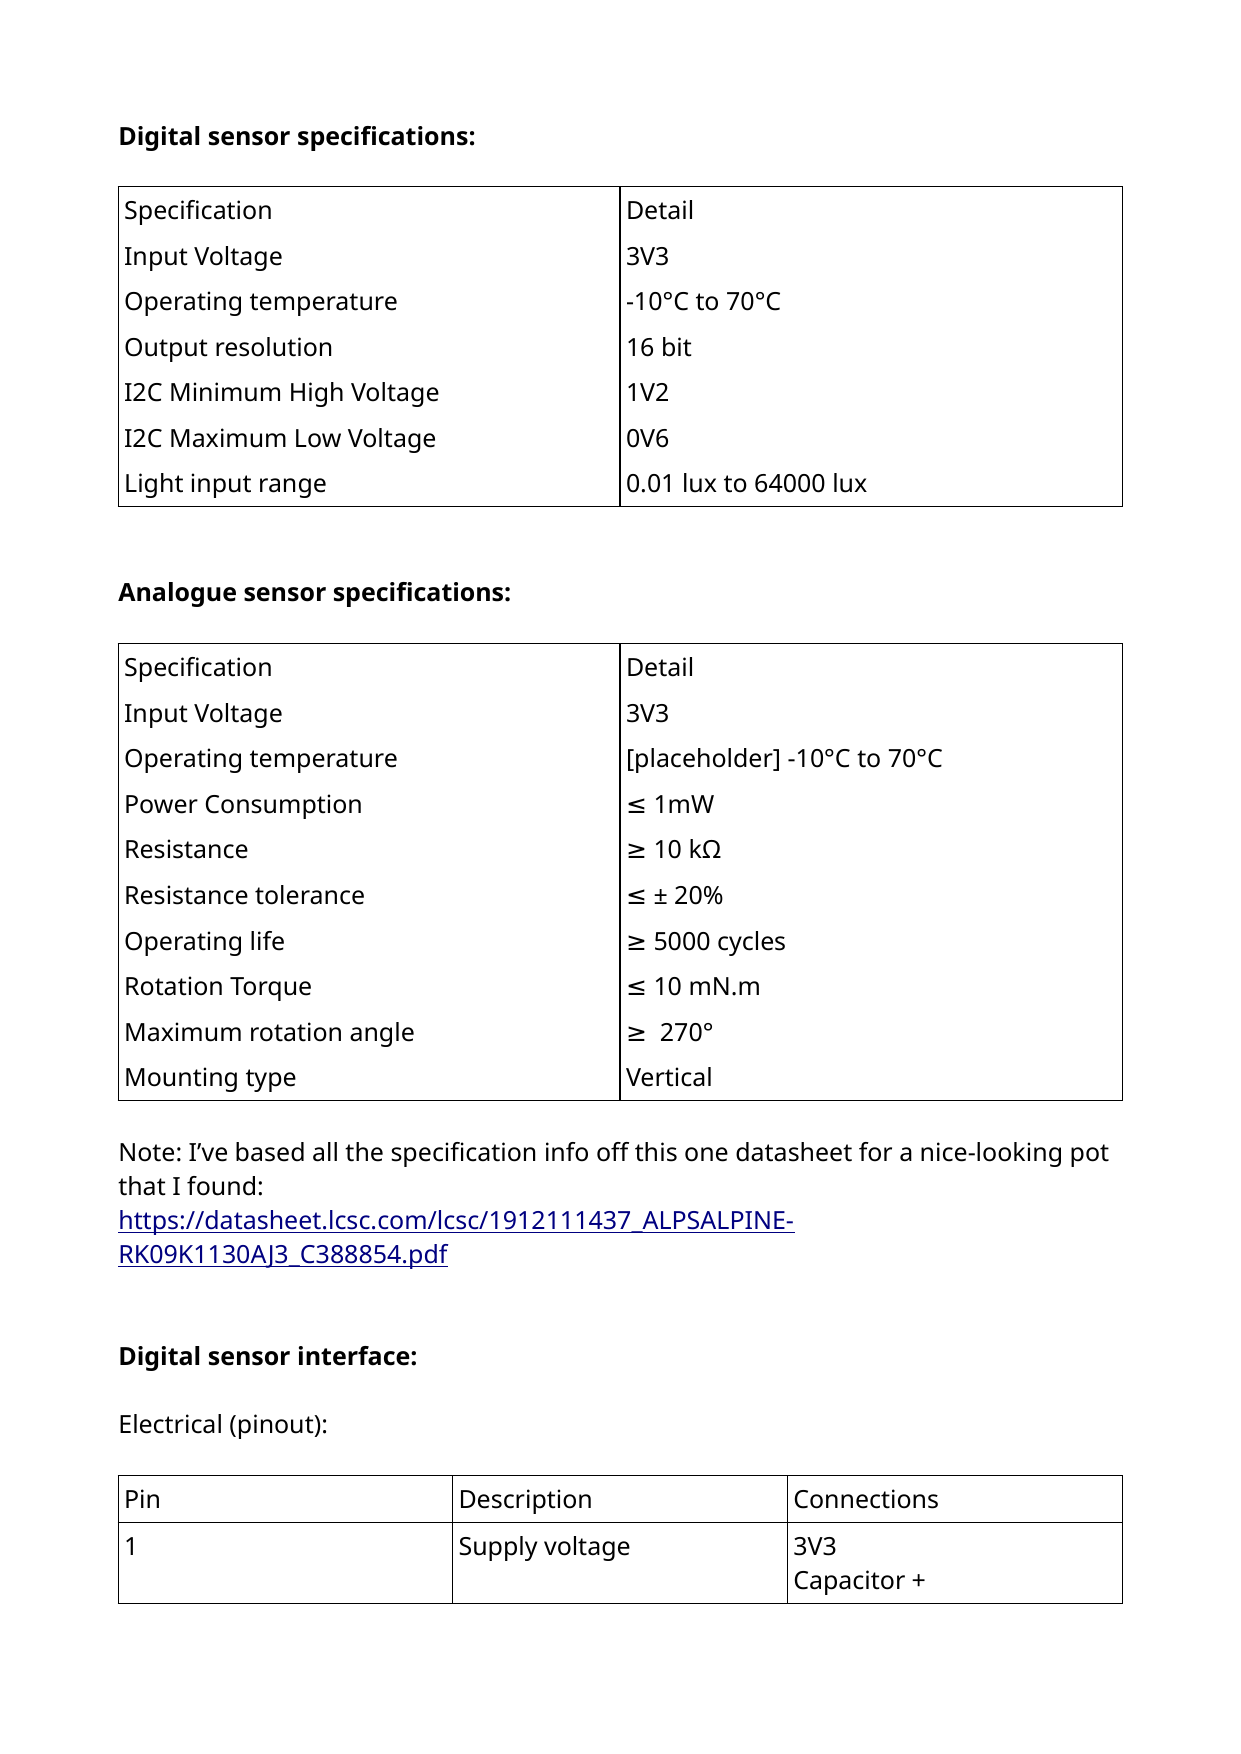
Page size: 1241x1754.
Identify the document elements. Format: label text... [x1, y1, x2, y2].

table_cell Maximum rotation angle [119, 1009, 619, 1054]
table_cell I2C Maximum Low Voltage [119, 415, 619, 460]
table_cell Operating temperature [119, 735, 619, 781]
table_header Specification [119, 187, 619, 233]
table_cell ≥ 270° [621, 1009, 1122, 1054]
table_cell 1V2 [621, 369, 1122, 415]
table_cell 0V6 [621, 415, 1122, 460]
text Digital sensor specifications: [118, 118, 1122, 152]
table_cell Operating temperature [119, 278, 619, 324]
table_cell Mounting type [119, 1054, 619, 1099]
table_cell 3V3 [621, 233, 1122, 278]
table_cell ≥ 10 kΩ [621, 826, 1122, 872]
table_cell 0.01 lux to 64000 lux [621, 460, 1122, 506]
table_cell Rotation Torque [119, 963, 619, 1008]
table_cell ≥ 5000 cycles [621, 918, 1122, 963]
table_header Specification [119, 644, 619, 690]
table_cell Input Voltage [119, 233, 619, 278]
table_cell Supply voltage [453, 1523, 787, 1602]
text Digital sensor interface: [118, 1339, 1122, 1373]
table_header Connections [788, 1476, 1122, 1522]
text Electrical (pinout): [118, 1407, 1122, 1441]
table_header Description [453, 1476, 787, 1522]
table_cell 3V3 Capacitor + [788, 1523, 1122, 1602]
table_cell Output resolution [119, 324, 619, 369]
table_cell Operating life [119, 918, 619, 963]
table_cell Power Consumption [119, 781, 619, 826]
table_cell -10°C to 70°C [621, 278, 1122, 324]
table_cell I2C Minimum High Voltage [119, 369, 619, 415]
table_cell 3V3 [621, 690, 1122, 735]
text Note: I’ve based all the specification info off this one datasheet for a nice-looking pot that I found: [118, 1134, 1122, 1203]
table_cell Resistance [119, 826, 619, 872]
table_cell Resistance tolerance [119, 872, 619, 917]
table_cell ≤ ± 20% [621, 872, 1122, 917]
table_cell 1 [119, 1523, 452, 1602]
table_header Pin [119, 1476, 452, 1522]
table_cell 16 bit [621, 324, 1122, 369]
table_header Detail [621, 187, 1122, 233]
text https://datasheet.lcsc.com/lcsc/1912111437_ALPSALPINE-RK09K1130AJ3_C388854.pdf [118, 1203, 1122, 1271]
text Analogue sensor specifications: [118, 575, 1122, 609]
table_cell Light input range [119, 460, 619, 506]
table_header Detail [621, 644, 1122, 690]
table_cell Input Voltage [119, 690, 619, 735]
table_cell ≤ 10 mN.m [621, 963, 1122, 1008]
table_cell Vertical [621, 1054, 1122, 1099]
table_cell ≤ 1mW [621, 781, 1122, 826]
table_cell [placeholder] -10°C to 70°C [621, 735, 1122, 781]
